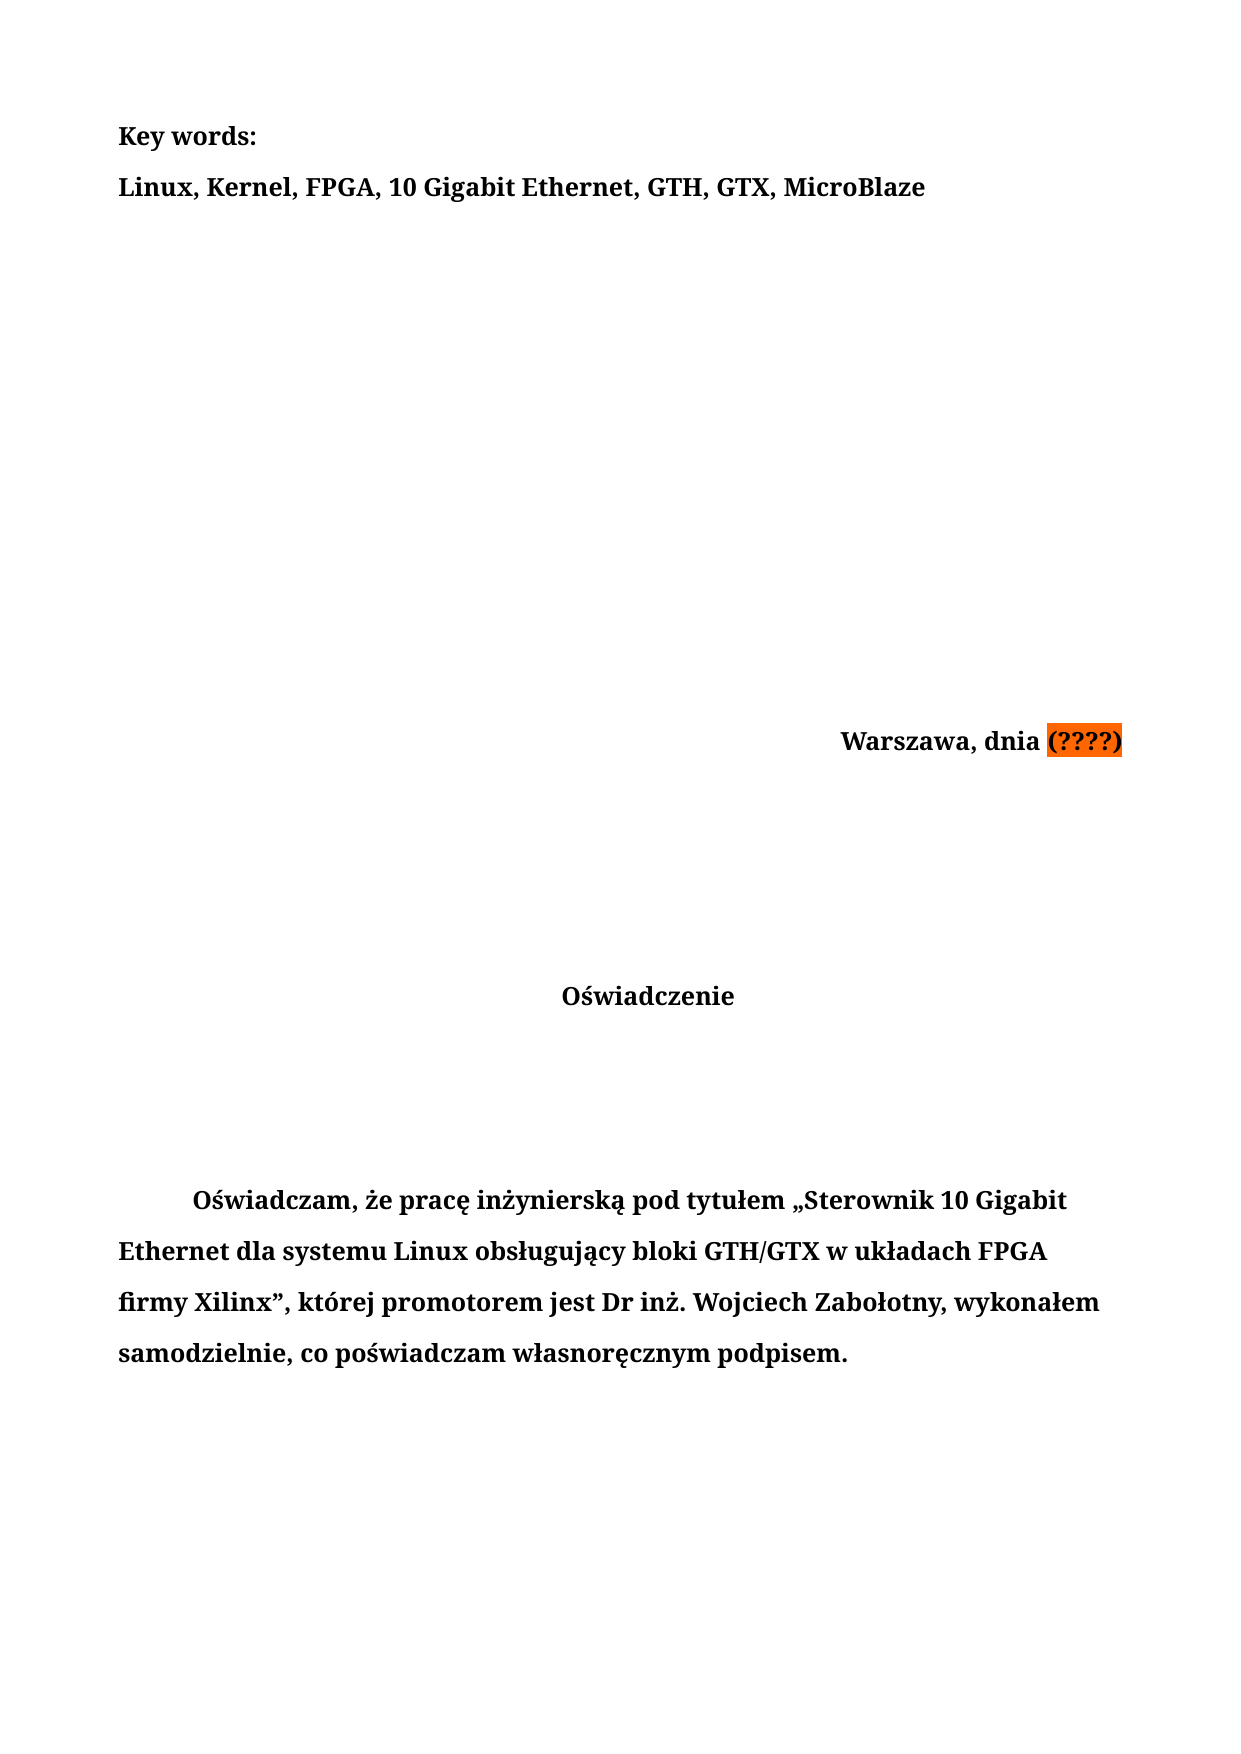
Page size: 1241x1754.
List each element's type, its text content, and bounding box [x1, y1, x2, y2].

text Warszawa, dnia (????) [118, 723, 1122, 757]
text Oświadczam, że pracę inżynierską pod tytułem „Sterownik 10 Gigabit Ethernet dla systemu Linux obsługujący bloki GTH/GTX w układach FPGA firmy Xilinx”, której promotorem jest Dr inż. Wojciech Zabołotny, wykonałem samodzielnie, co poświadczam własnoręcznym podpisem. [118, 1183, 1122, 1370]
text Key words: Linux, Kernel, FPGA, 10 Gigabit Ethernet, GTH, GTX, MicroBlaze [118, 118, 1122, 203]
text Oświadczenie [118, 978, 1122, 1013]
